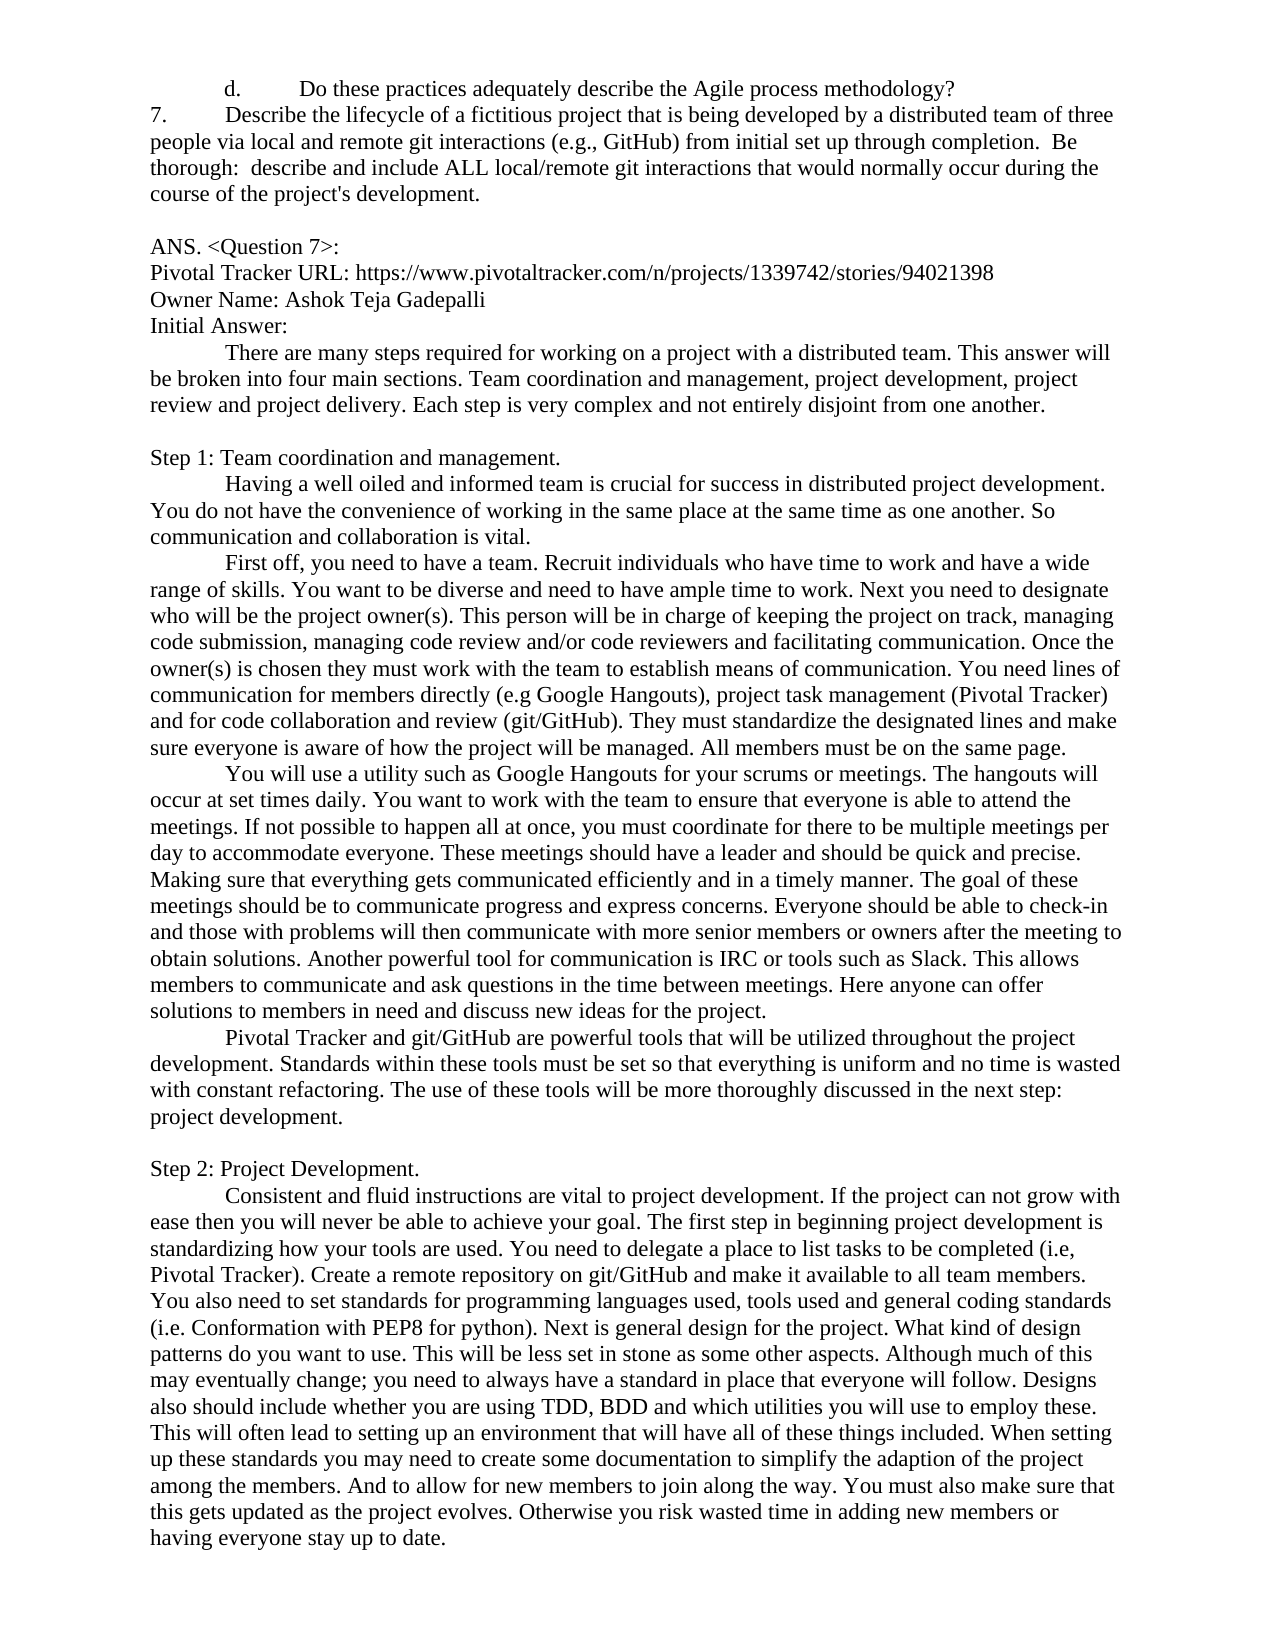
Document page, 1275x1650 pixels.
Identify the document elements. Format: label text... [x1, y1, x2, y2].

text 7. Describe the lifecycle of a fictitious project that is being developed by a distributed team of three people via local and remote git interactions (e.g., GitHub) from initial set up through completion. Be thorough: describe and include ALL local/remote git interactions that would normally occur during the course of the project's development. [150, 101, 1125, 207]
text Pivotal Tracker and git/GitHub are powerful tools that will be utilized throughout the project development. Standards within these tools must be set so that everything is uniform and no time is wasted with constant refactoring. The use of these tools will be more thoroughly discussed in the next step: project development. [150, 1024, 1125, 1129]
text Initial Answer: [150, 312, 1125, 338]
text ANS. <Question 7>: [150, 233, 1125, 259]
text There are many steps required for working on a project with a distributed team. This answer will be broken into four main sections. Team coordination and management, project development, project review and project delivery. Each step is very complex and not entirely disjoint from one another. [150, 338, 1125, 418]
text Having a well oiled and informed team is crucial for success in distributed project development. You do not have the convenience of working in the same place at the same time as one another. So communication and collaboration is vital. [150, 470, 1125, 549]
text Consistent and fluid instructions are vital to project development. If the project can not grow with ease then you will never be able to achieve your goal. The first step in beginning project development is standardizing how your tools are used. You need to delegate a place to list tasks to be completed (i.e, Pivotal Tracker). Create a remote repository on git/GitHub and make it available to all team members. You also need to set standards for programming languages used, tools used and general coding standards (i.e. Conformation with PEP8 for python). Next is general design for the project. What kind of design patterns do you want to use. This will be less set in stone as some other aspects. Although much of this may eventually change; you need to always have a standard in place that everyone will follow. Designs also should include whether you are using TDD, BDD and which utilities you will use to employ these. This will often lead to setting up an environment that will have all of these things included. When setting up these standards you may need to create some documentation to simplify the adaption of the project among the members. And to allow for new members to join along the way. You must also make sure that this gets updated as the project evolves. Otherwise you risk wasted time in adding new members or having everyone stay up to date. [150, 1182, 1125, 1551]
text d. Do these practices adequately describe the Agile process methodology? [224, 75, 1125, 101]
text Step 2: Project Development. [150, 1156, 1125, 1182]
text Owner Name: Ashok Teja Gadepalli [150, 286, 1125, 312]
text You will use a utility such as Google Hangouts for your scrums or meetings. The hangouts will occur at set times daily. You want to work with the team to ensure that everyone is able to attend the meetings. If not possible to happen all at once, you must coordinate for there to be multiple meetings per day to accommodate everyone. These meetings should have a leader and should be quick and precise. Making sure that everything gets communicated efficiently and in a timely manner. The goal of these meetings should be to communicate progress and express concerns. Everyone should be able to check-in and those with problems will then communicate with more senior members or owners after the meeting to obtain solutions. Another powerful tool for communication is IRC or tools such as Slack. This allows members to communicate and ask questions in the time between meetings. Here anyone can offer solutions to members in need and discuss new ideas for the project. [150, 760, 1125, 1024]
text First off, you need to have a team. Recruit individuals who have time to work and have a wide range of skills. You want to be diverse and need to have ample time to work. Next you need to designate who will be the project owner(s). This person will be in charge of keeping the project on track, managing code submission, managing code review and/or code reviewers and facilitating communication. Once the owner(s) is chosen they must work with the team to establish means of communication. You need lines of communication for members directly (e.g Google Hangouts), project task management (Pivotal Tracker) and for code collaboration and review (git/GitHub). They must standardize the designated lines and make sure everyone is aware of how the project will be managed. All members must be on the same page. [150, 549, 1125, 760]
text Step 1: Team coordination and management. [150, 444, 1125, 470]
text Pivotal Tracker URL: https://www.pivotaltracker.com/n/projects/1339742/stories/94021398 [150, 259, 1125, 286]
